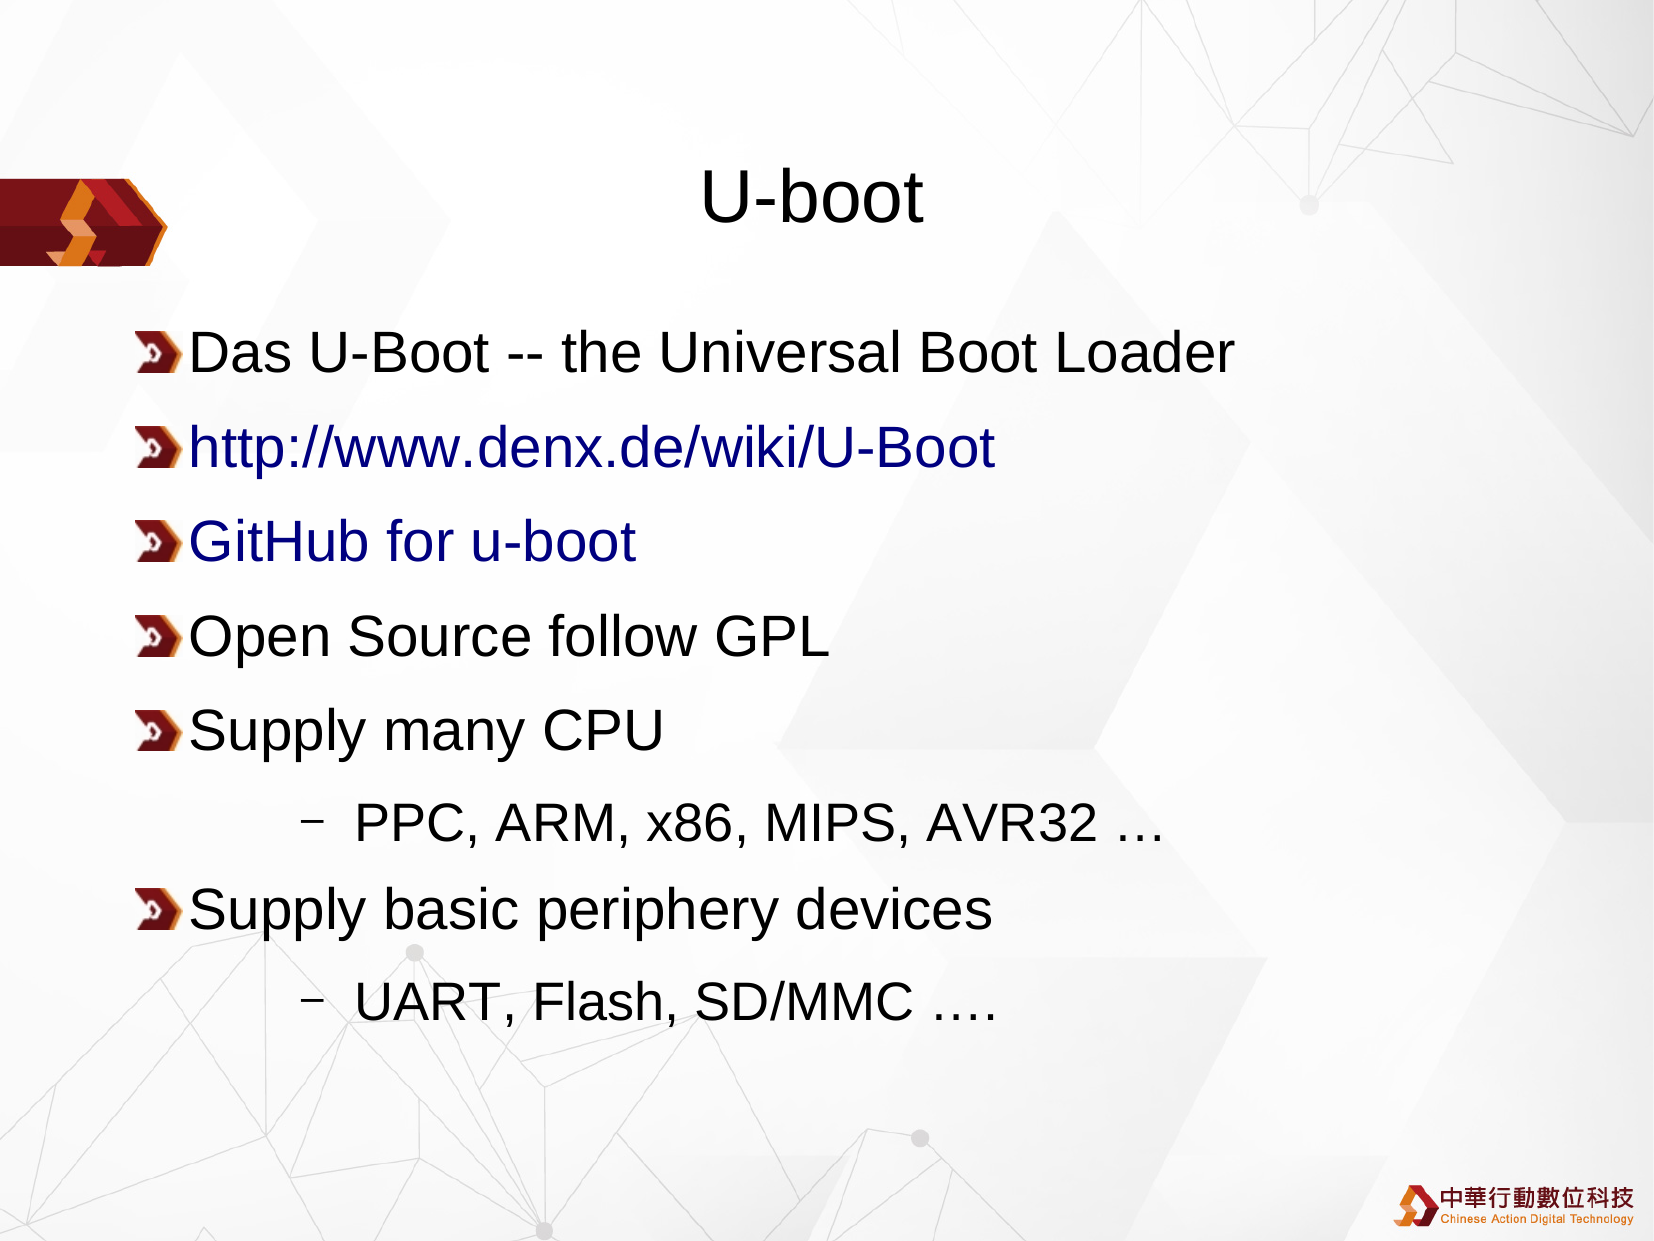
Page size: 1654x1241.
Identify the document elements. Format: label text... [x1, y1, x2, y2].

title U-boot [118, 112, 1506, 281]
list Das U-Boot -- the Universal Boot Loader http://www.denx.de/wiki/U-Boot GitHub for u-boot Open Source follow GPL Supply many CPU PPC, ARM, x86, MIPS, AVR32 … Supply basic periphery devices UART, Flash, SD/MMC …. [118, 319, 1571, 1100]
picture [0, 0, 1654, 1241]
